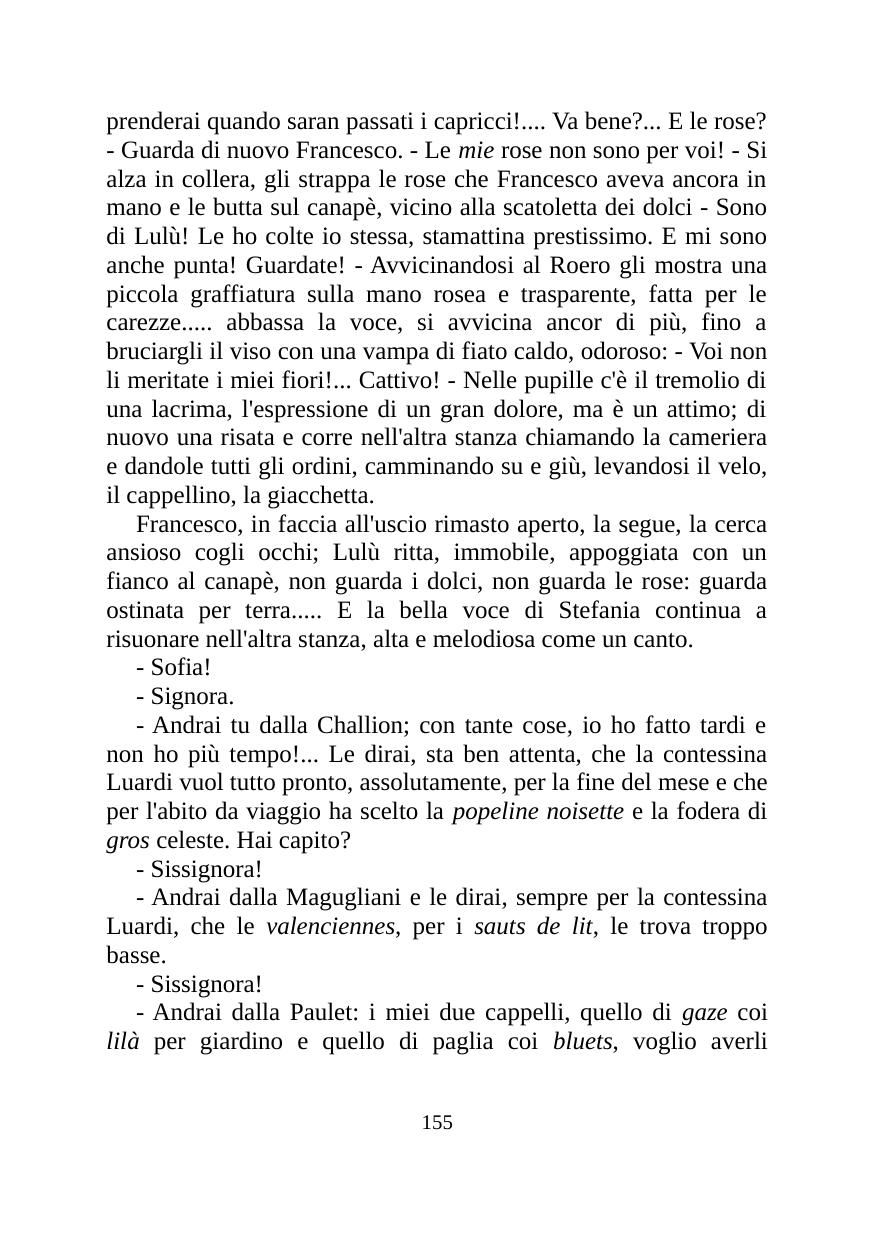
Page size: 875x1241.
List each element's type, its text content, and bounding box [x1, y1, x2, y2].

text - Sissignora! [106, 969, 768, 997]
text - Andrai dalla Magugliani e le dirai, sempre per la contessina Luardi, che le valenciennes, per i sauts de lit, le trova troppo basse. [106, 882, 768, 969]
text - Andrai tu dalla Challion; con tante cose, io ho fatto tardi e non ho più tempo!... Le dirai, sta ben attenta, che la contessina Luardi vuol tutto pronto, assolutamente, per la fine del mese e che per l'abito da viaggio ha scelto la popeline noisette e la fodera di gros celeste. Hai capito? [106, 710, 768, 854]
text Francesco, in faccia all'uscio rimasto aperto, la segue, la cerca ansioso cogli occhi; Lulù ritta, immobile, appoggiata con un fianco al canapè, non guarda i dolci, non guarda le rose: guarda ostinata per terra..... E la bella voce di Stefania continua a risuonare nell'altra stanza, alta e melodiosa come un canto. [106, 509, 768, 652]
text - Andrai dalla Paulet: i miei due cappelli, quello di gaze coi lilà per giardino e quello di paglia coi bluets, voglio averli [106, 997, 768, 1055]
text - Signora. [106, 681, 768, 710]
text prenderai quando saran passati i capricci!.... Va bene?... E le rose? - Guarda di nuovo Francesco. - Le mie rose non sono per voi! - Si alza in collera, gli strappa le rose che Francesco aveva ancora in mano e le butta sul canapè, vicino alla scatoletta dei dolci - Sono di Lulù! Le ho colte io stessa, stamattina prestissimo. E mi sono anche punta! Guardate! - Avvicinandosi al Roero gli mostra una piccola graffiatura sulla mano rosea e trasparente, fatta per le carezze..... abbassa la voce, si avvicina ancor di più, fino a bruciargli il viso con una vampa di fiato caldo, odoroso: - Voi non li meritate i miei fiori!... Cattivo! - Nelle pupille c'è il tremolio di una lacrima, l'espressione di un gran dolore, ma è un attimo; di nuovo una risata e corre nell'altra stanza chiamando la cameriera e dandole tutti gli ordini, camminando su e giù, levandosi il velo, il cappellino, la giacchetta. [106, 106, 768, 509]
text - Sissignora! [106, 854, 768, 882]
text - Sofia! [106, 652, 768, 681]
